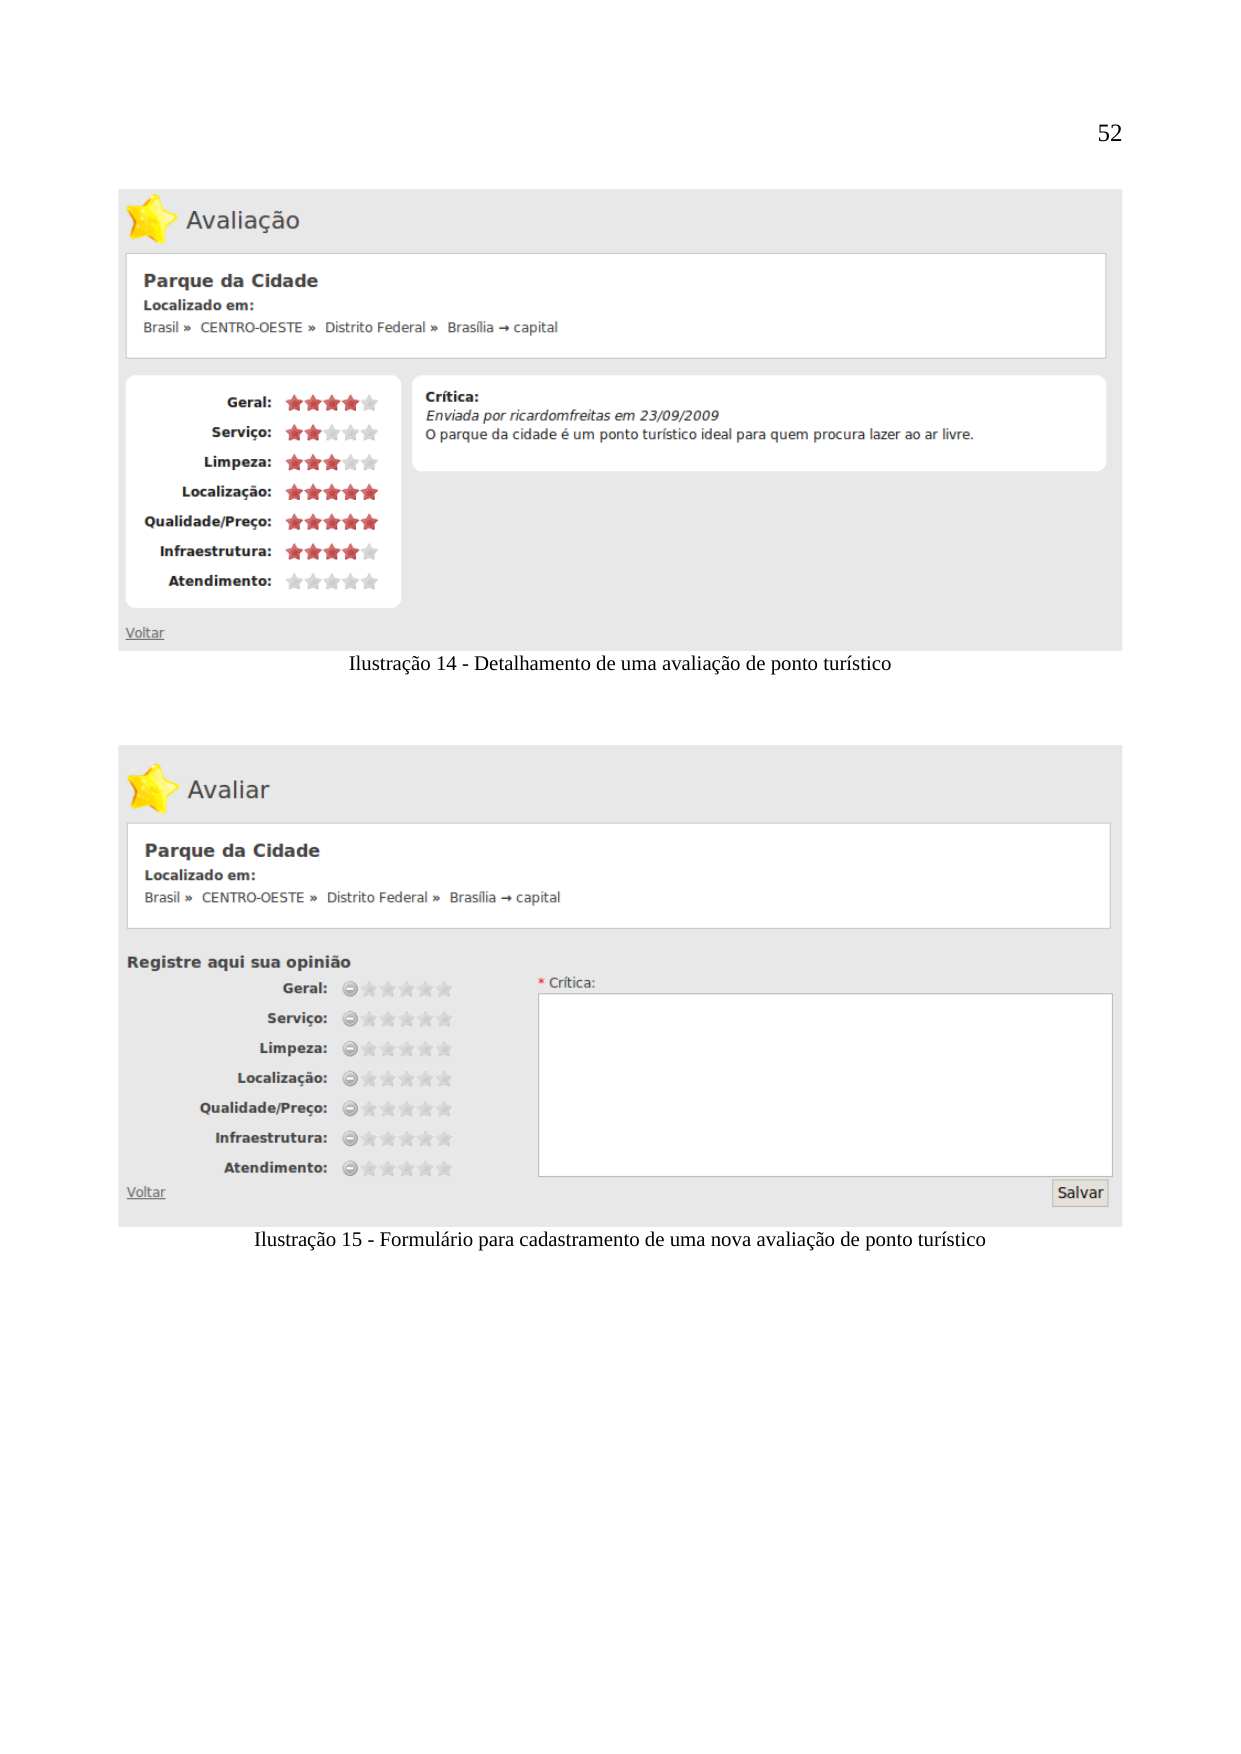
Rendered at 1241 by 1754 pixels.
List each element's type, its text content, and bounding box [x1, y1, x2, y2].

text Ilustração 14 - Detalhamento de uma avaliação de ponto turístico [118, 651, 1122, 675]
picture [118, 189, 1123, 651]
picture [118, 745, 1123, 1227]
text Ilustração 15 - Formulário para cadastramento de uma nova avaliação de ponto turístico [118, 1227, 1122, 1251]
